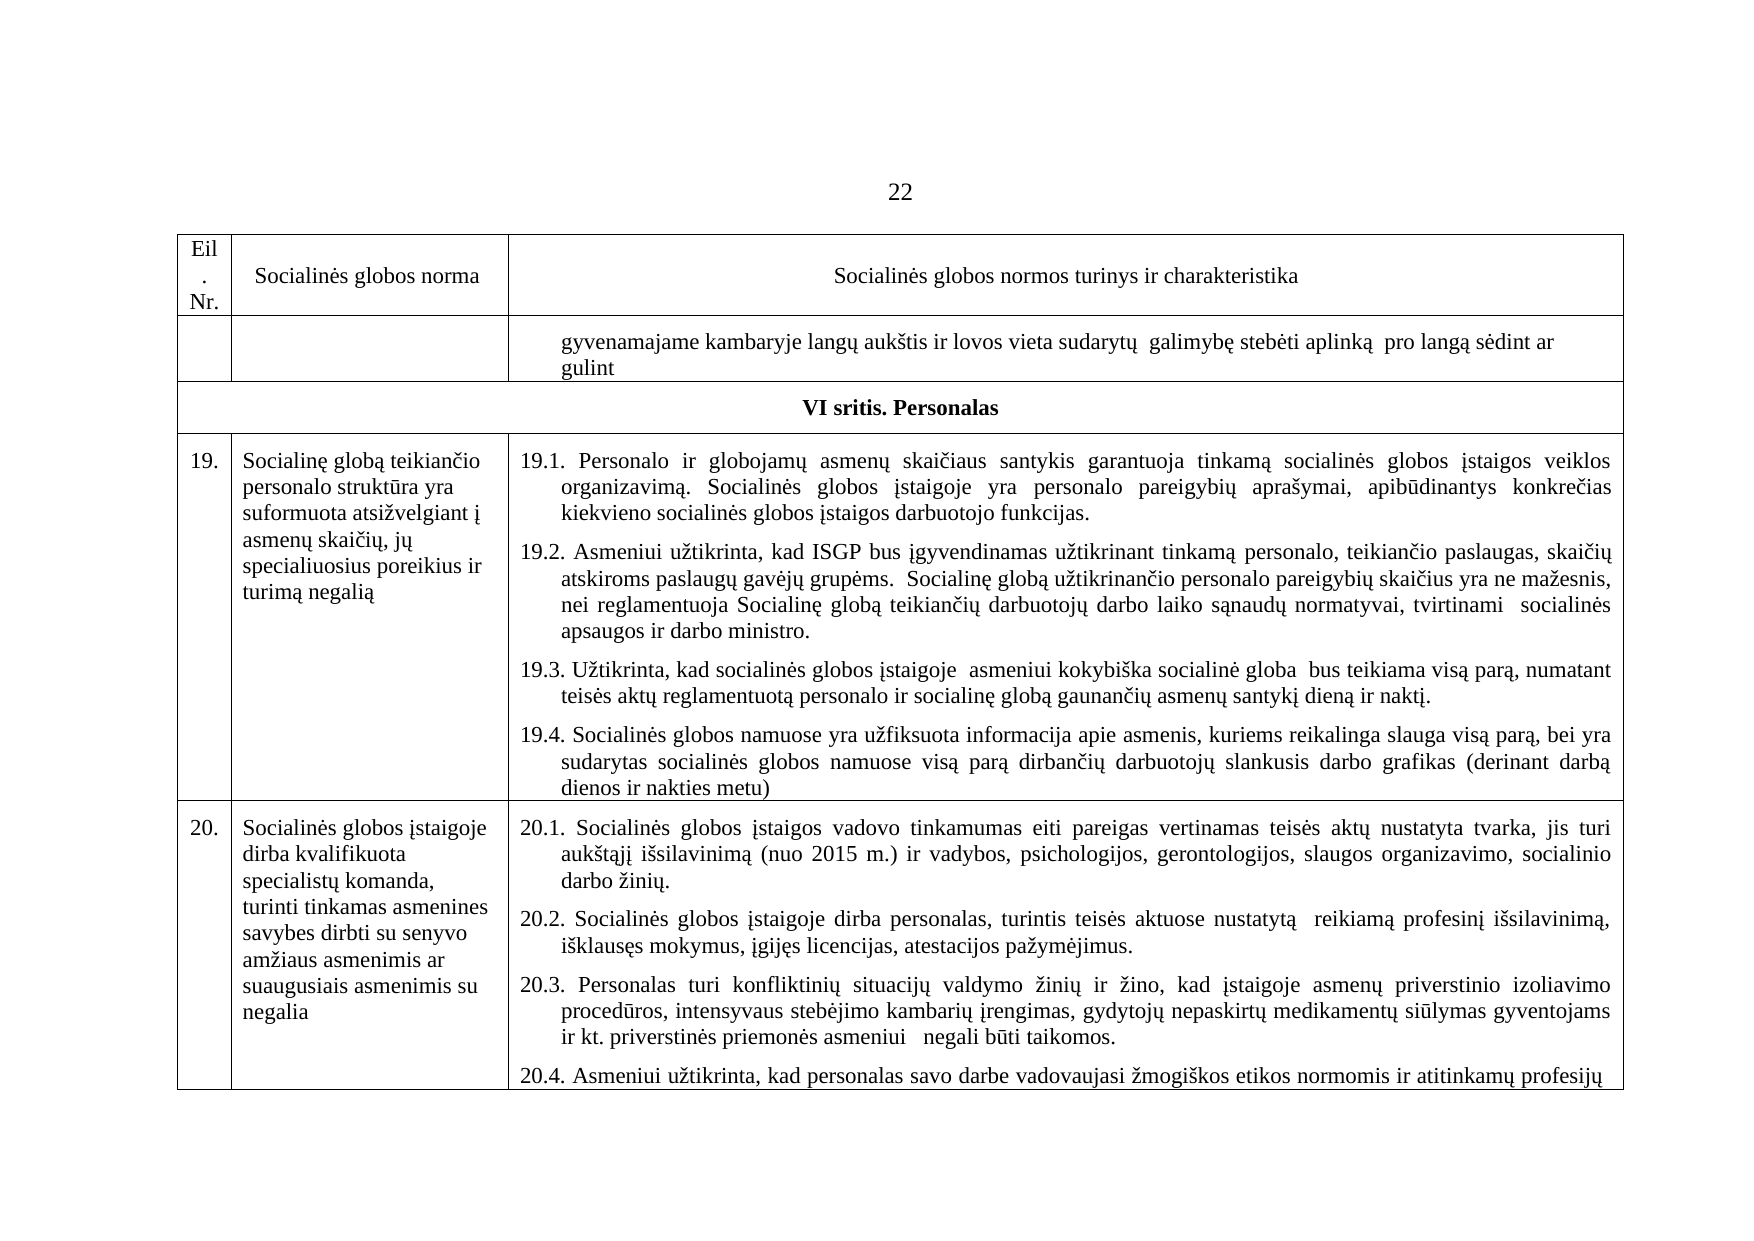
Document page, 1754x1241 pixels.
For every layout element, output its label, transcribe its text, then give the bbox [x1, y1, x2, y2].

table_header Eil. Nr. [178, 235, 231, 314]
table_cell 19. [178, 434, 231, 800]
table_cell [178, 316, 231, 381]
table_cell gyvenamajame kambaryje langų aukštis ir lovos vieta sudarytų galimybę stebėti aplinką pro langą sėdint ar gulint [509, 316, 1623, 381]
table_header Socialinės globos norma [232, 235, 508, 314]
table_header Socialinės globos normos turinys ir charakteristika [509, 235, 1623, 314]
table_cell [232, 316, 508, 381]
table_cell 20. [178, 801, 231, 1089]
table_cell Socialinę globą teikiančio personalo struktūra yra suformuota atsižvelgiant į asmenų skaičių, jų specialiuosius poreikius ir turimą negalią [232, 434, 508, 800]
table_cell Socialinės globos įstaigoje dirba kvalifikuota specialistų komanda, turinti tinkamas asmenines savybes dirbti su senyvo amžiaus asmenimis ar suaugusiais asmenimis su negalia [232, 801, 508, 1089]
table_cell 19.1. Personalo ir globojamų asmenų skaičiaus santykis garantuoja tinkamą socialinės globos įstaigos veiklos organizavimą. Socialinės globos įstaigoje yra personalo pareigybių aprašymai, apibūdinantys konkrečias kiekvieno socialinės globos įstaigos darbuotojo funkcijas. 19.2. Asmeniui užtikrinta, kad ISGP bus įgyvendinamas užtikrinant tinkamą personalo, teikiančio paslaugas, skaičių atskiroms paslaugų gavėjų grupėms. Socialinę globą užtikrinančio personalo pareigybių skaičius yra ne mažesnis, nei reglamentuoja Socialinę globą teikiančių darbuotojų darbo laiko sąnaudų normatyvai, tvirtinami socialinės apsaugos ir darbo ministro. 19.3. Užtikrinta, kad socialinės globos įstaigoje asmeniui kokybiška socialinė globa bus teikiama visą parą, numatant teisės aktų reglamentuotą personalo ir socialinę globą gaunančių asmenų santykį dieną ir naktį. 19.4. Socialinės globos namuose yra užfiksuota informacija apie asmenis, kuriems reikalinga slauga visą parą, bei yra sudarytas socialinės globos namuose visą parą dirbančių darbuotojų slankusis darbo grafikas (derinant darbą dienos ir nakties metu) [509, 434, 1623, 800]
table_cell VI sritis. Personalas [178, 382, 1623, 433]
table_cell 20.1. Socialinės globos įstaigos vadovo tinkamumas eiti pareigas vertinamas teisės aktų nustatyta tvarka, jis turi aukštąjį išsilavinimą (nuo 2015 m.) ir vadybos, psichologijos, gerontologijos, slaugos organizavimo, socialinio darbo žinių. 20.2. Socialinės globos įstaigoje dirba personalas, turintis teisės aktuose nustatytą reikiamą profesinį išsilavinimą, išklausęs mokymus, įgijęs licencijas, atestacijos pažymėjimus. 20.3. Personalas turi konfliktinių situacijų valdymo žinių ir žino, kad įstaigoje asmenų priverstinio izoliavimo procedūros, intensyvaus stebėjimo kambarių įrengimas, gydytojų nepaskirtų medikamentų siūlymas gyventojams ir kt. priverstinės priemonės asmeniui negali būti taikomos. 20.4. Asmeniui užtikrinta, kad personalas savo darbe vadovaujasi žmogiškos etikos normomis ir atitinkamų profesijų [509, 801, 1623, 1089]
